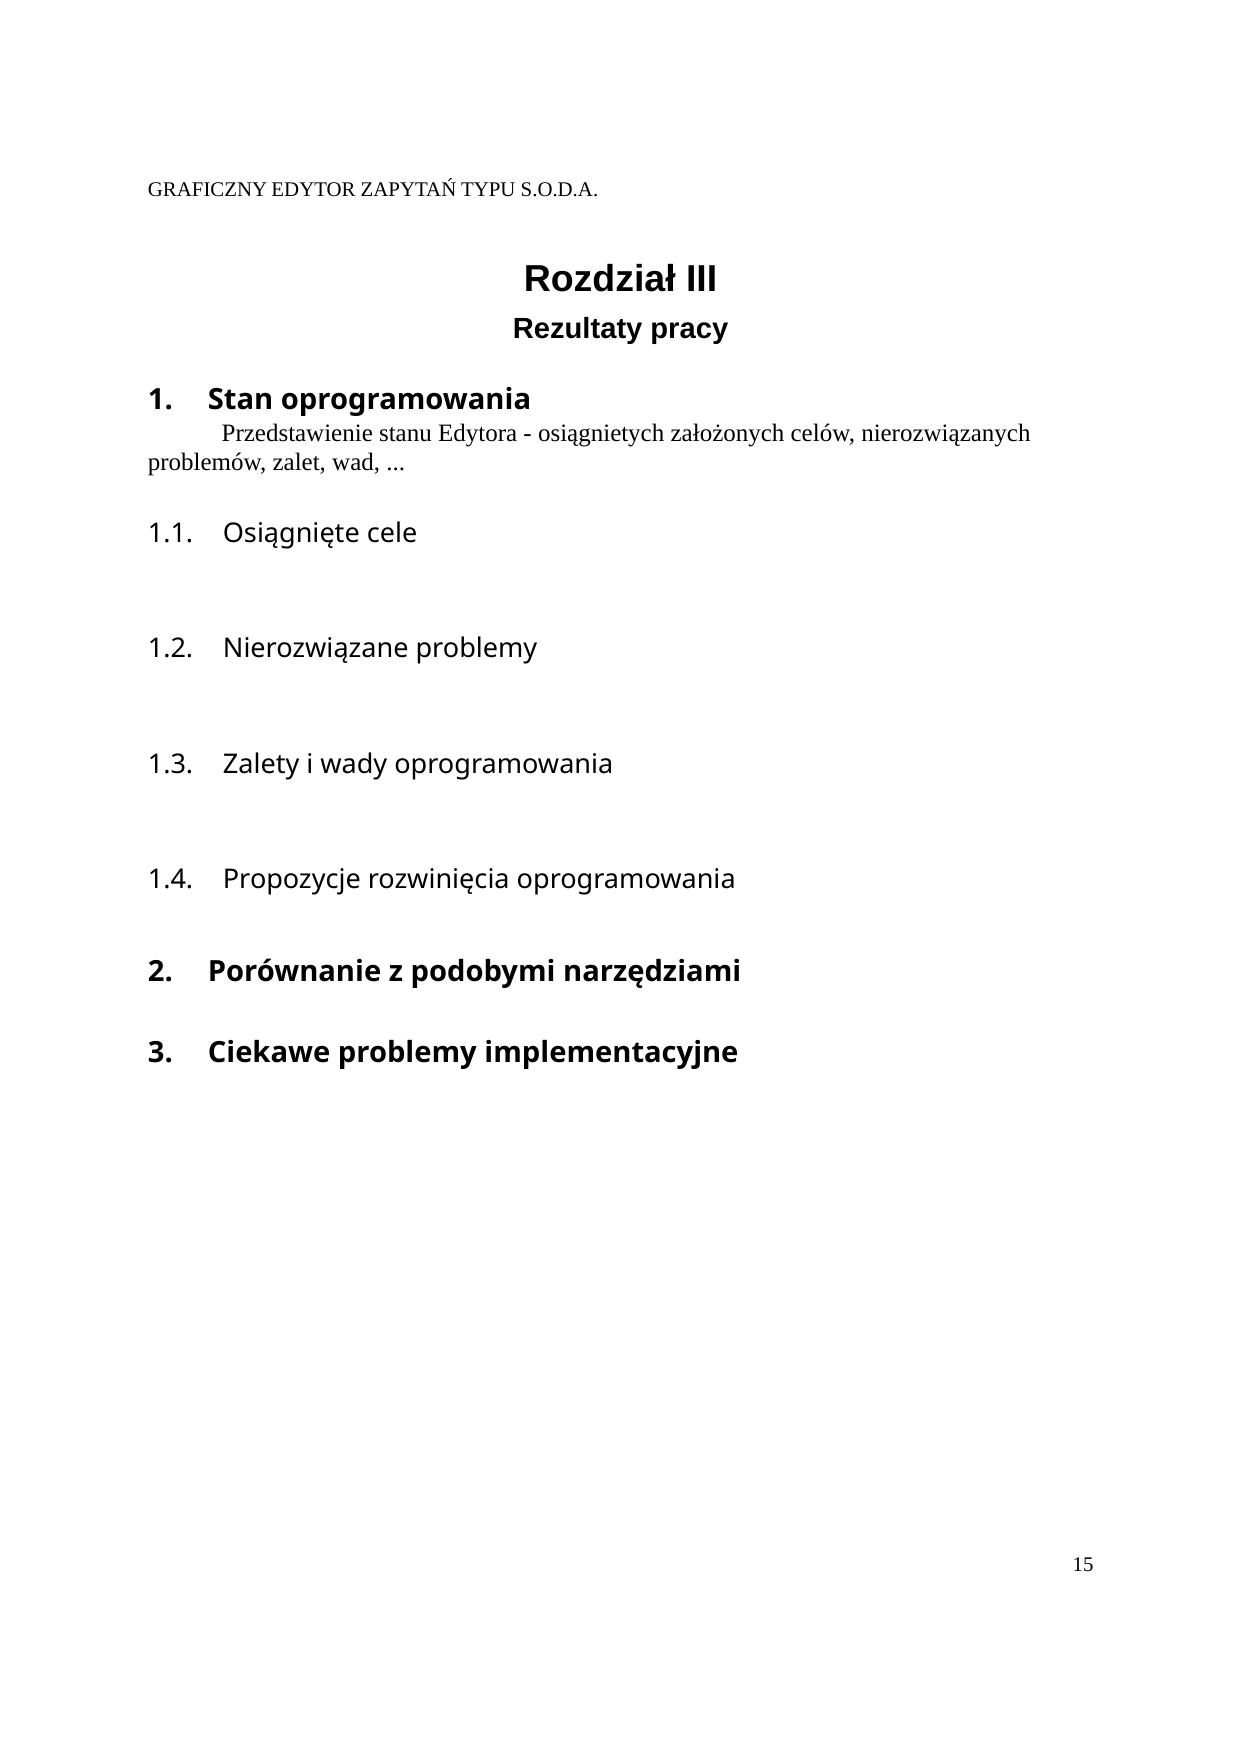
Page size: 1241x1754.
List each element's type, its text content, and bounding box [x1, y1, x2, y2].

subtitle Rozdział III [148, 256, 1093, 299]
subtitle Propozycje rozwinięcia oprogramowania [148, 860, 1093, 897]
subtitle Ciekawe problemy implementacyjne [148, 1032, 1093, 1071]
subtitle Zalety i wady oprogramowania [148, 744, 1093, 781]
subtitle Porównanie z podobymi narzędziami [148, 951, 1093, 990]
subtitle Nierozwiązane problemy [148, 629, 1093, 666]
text Rezultaty pracy [148, 311, 1093, 345]
text Przedstawienie stanu Edytora - osiągnietych założonych celów, nierozwiązanych problemów, zalet, wad, ... [148, 418, 1093, 476]
subtitle Stan oprogramowania [148, 378, 1093, 418]
subtitle Osiągnięte cele [148, 513, 1093, 550]
